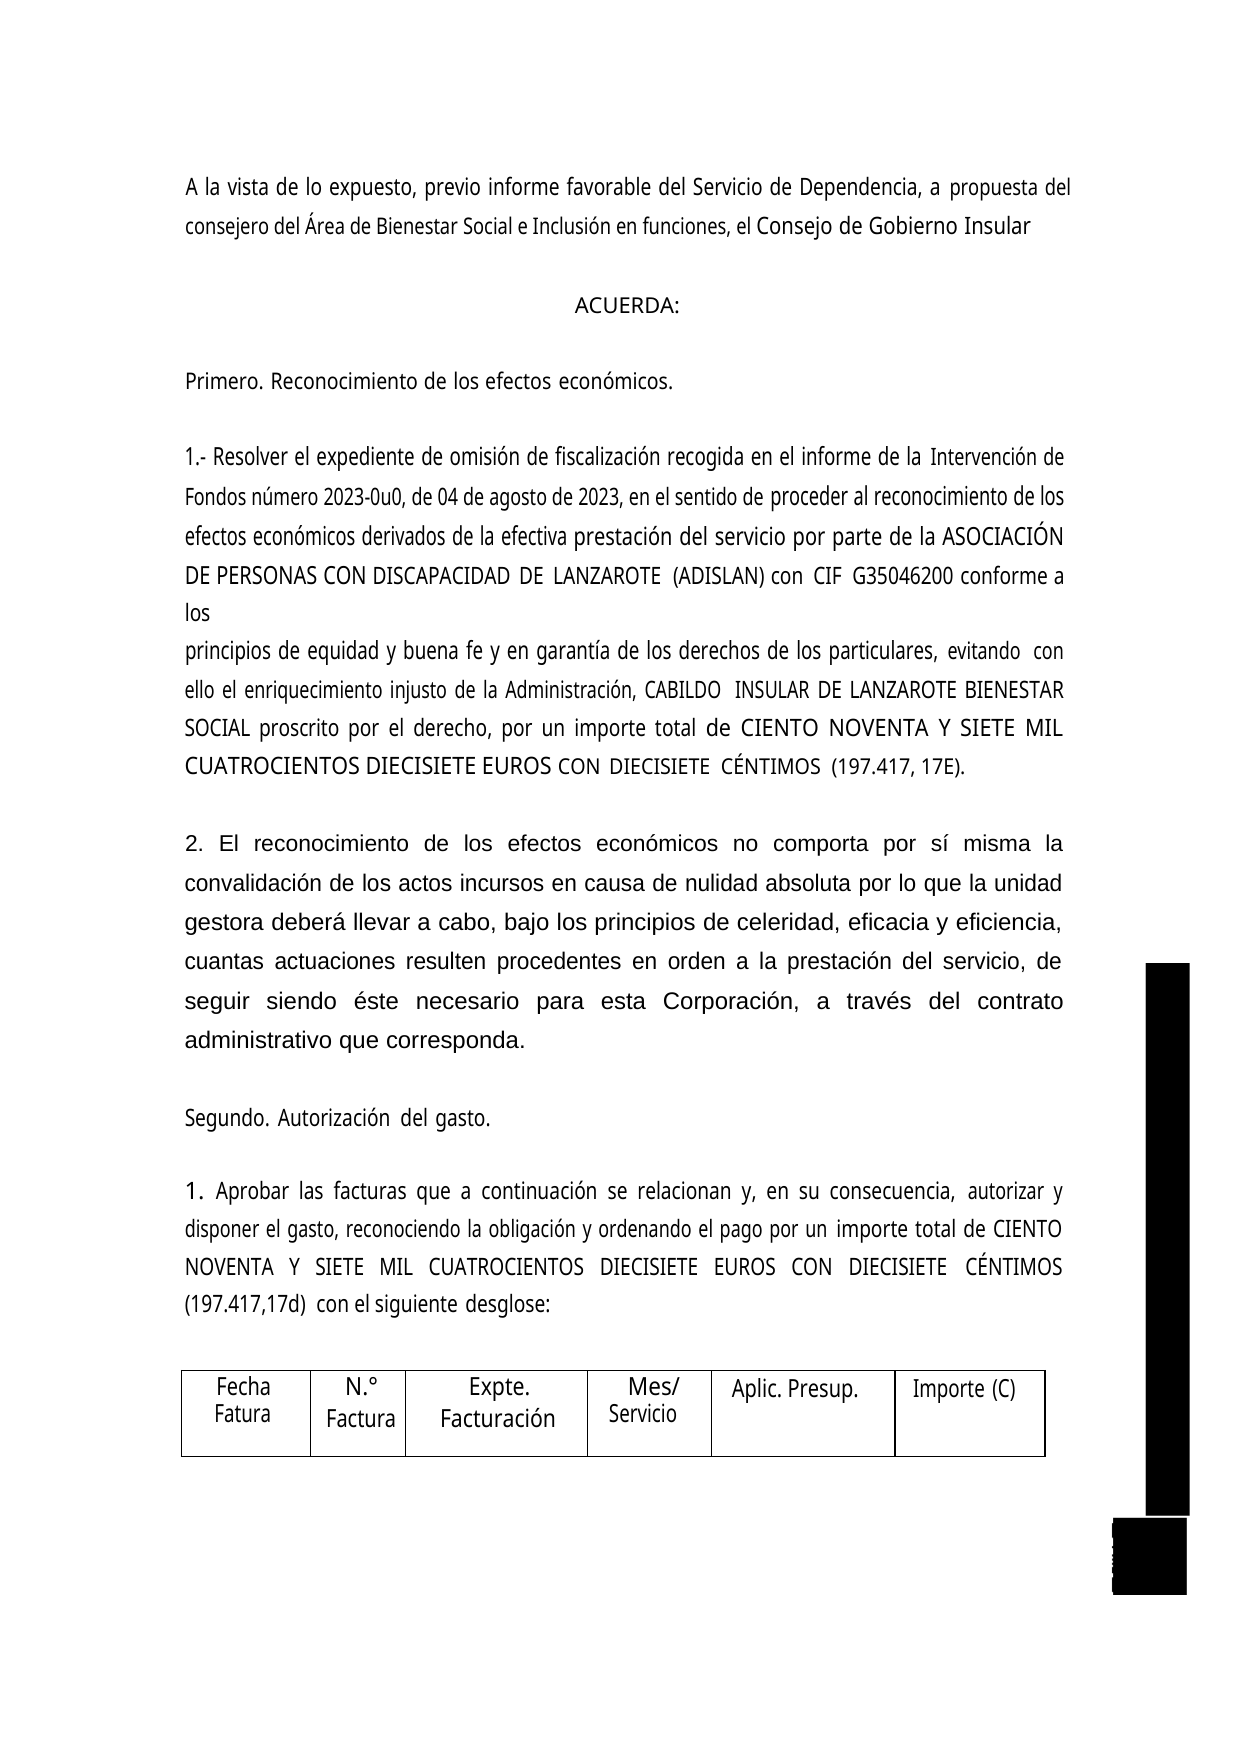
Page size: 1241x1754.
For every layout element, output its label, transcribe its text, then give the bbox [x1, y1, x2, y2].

list Aprobar las facturas que a continuación se relacionan y, en su consecuencia, autorizar y disponer el gasto, reconociendo la obligación y ordenando el pago por un importe total de CIENTO NOVENTA Y SIETE MIL CUATROCIENTOS DIECISIETE EUROS CON DIECISIETE CÉNTIMOS (197.417,17d) con el siguiente desglose: [184, 1174, 1063, 1320]
text ACUERDA: [148, 290, 1107, 320]
table_header N.° Factura [311, 1371, 405, 1456]
text Segundo. Autorización del gasto. [184, 1101, 1201, 1133]
text Primero. Reconocimiento de los efectos económicos. [185, 364, 1201, 396]
table_header Aplic. Presup. [712, 1371, 894, 1456]
table_header Mes/ Servicio [588, 1371, 711, 1456]
picture [1111, 1133, 1190, 1595]
table_header Importe (C) [896, 1371, 1044, 1456]
text A la vista de lo expuesto, previo informe favorable del Servicio de Dependencia, a propuesta del consejero del Área de Bienestar Social e Inclusión en funciones, el Consejo de Gobierno Insular [185, 170, 1071, 241]
text 1.- Resolver el expediente de omisión de fiscalización recogida en el informe de la Intervención de Fondos número 2023-0u0, de 04 de agosto de 2023, en el sentido de proceder al reconocimiento de los efectos económicos derivados de la efectiva prestación del servicio por parte de la ASOCIACIÓN DE PERSONAS CON DISCAPACIDAD DE LANZAROTE (ADISLAN) con CIF G35046200 conforme a los [184, 439, 1064, 628]
text 2. El reconocimiento de los efectos económicos no comporta por sí misma la convalidación de los actos incursos en causa de nulidad absoluta por lo que la unidad gestora deberá llevar a cabo, bajo los principios de celeridad, eficacia y eficiencia, cuantas actuaciones resulten procedentes en orden a la prestación del servicio, de seguir siendo éste necesario para esta Corporación, a través del contrato administrativo que corresponda. [184, 830, 1063, 1053]
text principios de equidad y buena fe y en garantía de los derechos de los particulares, evitando con ello el enriquecimiento injusto de la Administración, CABILDO INSULAR DE LANZAROTE BIENESTAR SOCIAL proscrito por el derecho, por un importe total de CIENTO NOVENTA Y SIETE MIL CUATROCIENTOS DIECISIETE EUROS CON DIECISIETE CÉNTIMOS (197.417, 17E). [184, 633, 1064, 781]
table_header Expte. Facturación [406, 1371, 587, 1456]
table_header Fecha Fatura [182, 1371, 310, 1456]
picture [1111, 963, 1190, 1101]
